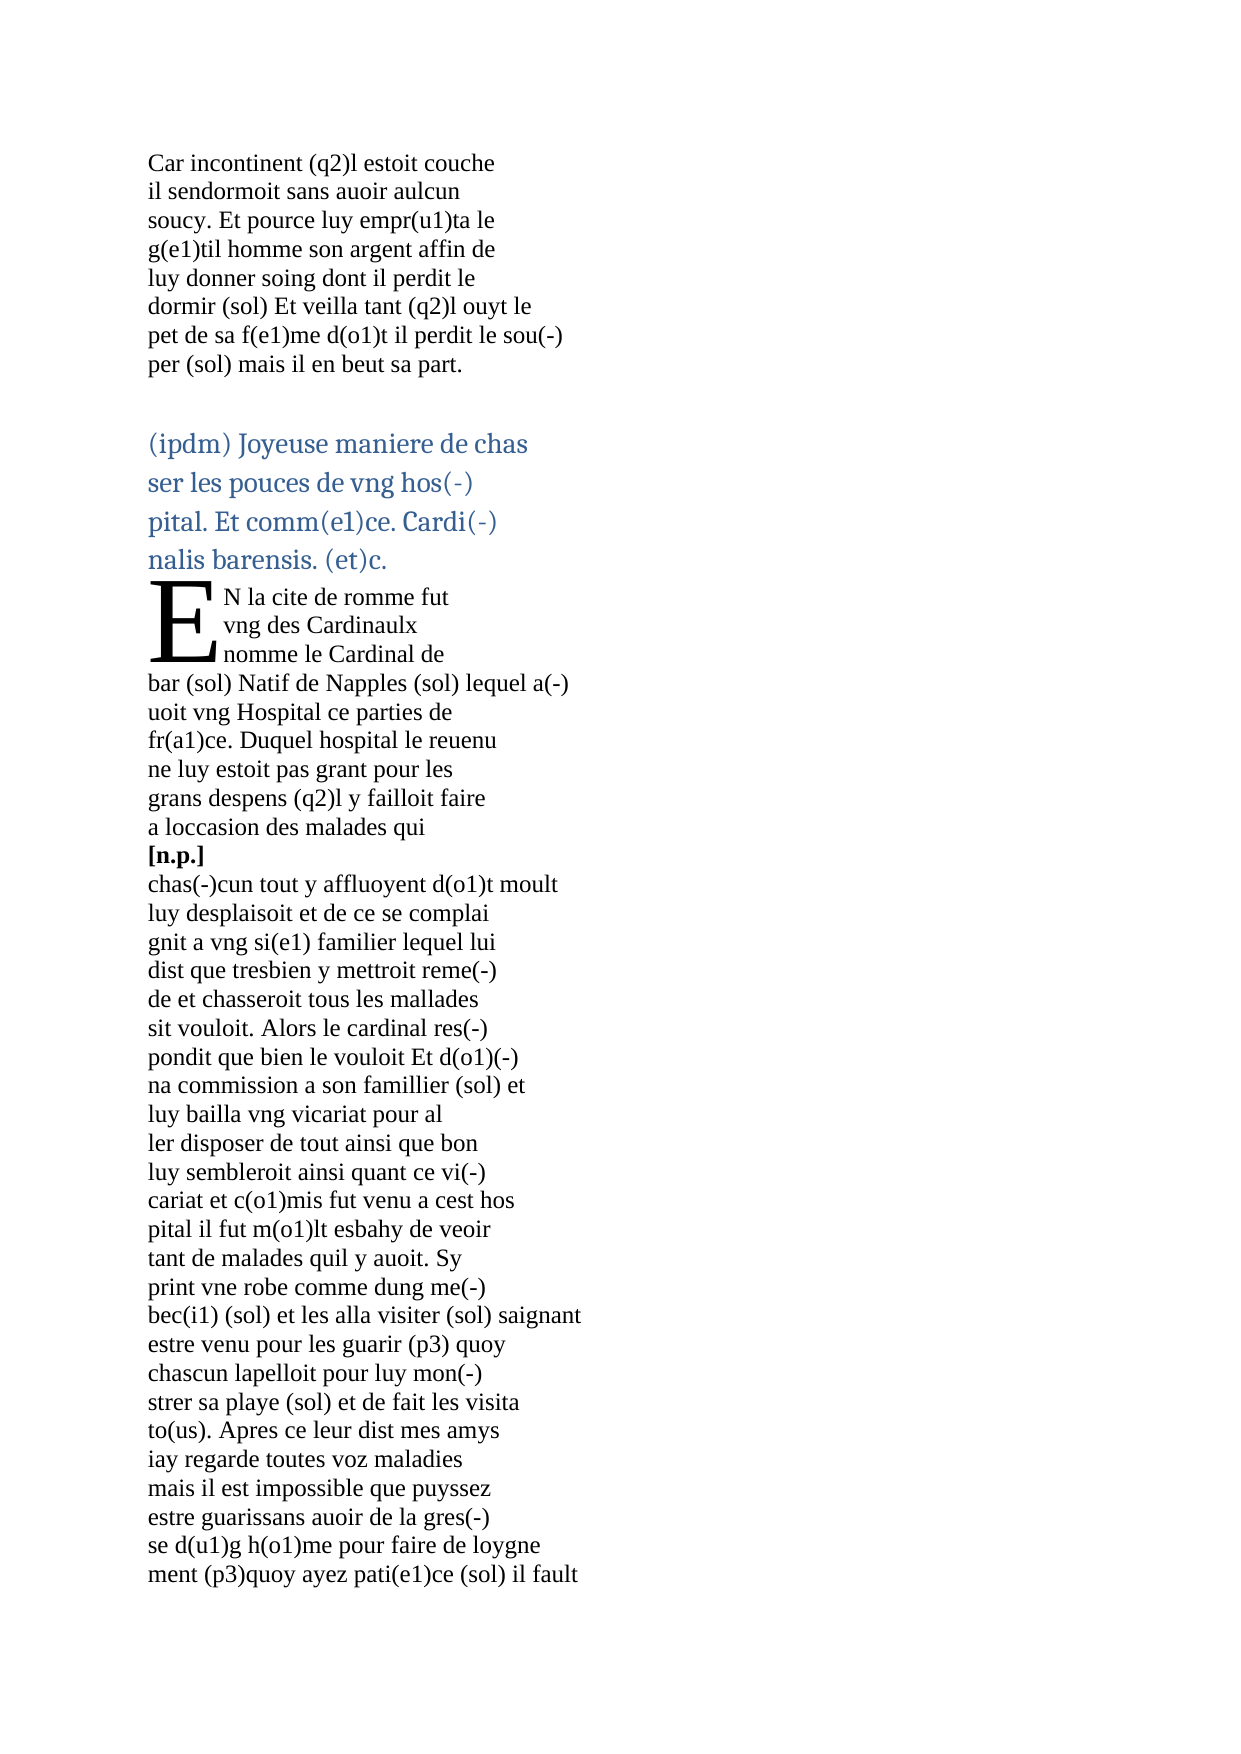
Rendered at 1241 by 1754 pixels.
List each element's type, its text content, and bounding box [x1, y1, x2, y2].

text Car incontinent (q2)l estoit couche il sendormoit sans auoir aulcun soucy. Et pource luy empr(u1)ta le g(e1)til homme son argent affin de luy donner soing dont il perdit le dormir (sol) Et veilla tant (q2)l ouyt le pet de sa f(e1)me d(o1)t il perdit le sou(-) per (sol) mais il en beut sa part. [148, 148, 1093, 378]
text EN la cite de romme fut vng des Cardinaulx nomme le Cardinal de bar (sol) Natif de Napples (sol) lequel a(-) uoit vng Hospital ce parties de fr(a1)ce. Duquel hospital le reuenu ne luy estoit pas grant pour les grans despens (q2)l y failloit faire a loccasion des malades qui [n.p.] chas(-)cun tout y affluoyent d(o1)t moult luy desplaisoit et de ce se complai gnit a vng si(e1) familier lequel lui dist que tresbien y mettroit reme(-) de et chasseroit tous les mallades sit vouloit. Alors le cardinal res(-) pondit que bien le vouloit Et d(o1)(-) na commission a son famillier (sol) et luy bailla vng vicariat pour al ler disposer de tout ainsi que bon luy sembleroit ainsi quant ce vi(-) cariat et c(o1)mis fut venu a cest hos pital il fut m(o1)lt esbahy de veoir tant de malades quil y auoit. Sy print vne robe comme dung me(-) bec(i1) (sol) et les alla visiter (sol) saignant estre venu pour les guarir (p3) quoy chascun lapelloit pour luy mon(-) strer sa playe (sol) et de fait les visita to(us). Apres ce leur dist mes amys iay regarde toutes voz maladies mais il est impossible que puyssez estre guarissans auoir de la gres(-) se d(u1)g h(o1)me pour faire de loygne ment (p3)quoy ayez pati(e1)ce (sol) il fault [148, 582, 1093, 1588]
subtitle (ipdm) Joyeuse maniere de chas ser les pouces de vng hos(-) pital. Et comm(e1)ce. Cardi(-) nalis barensis. (et)c. [148, 428, 1093, 577]
